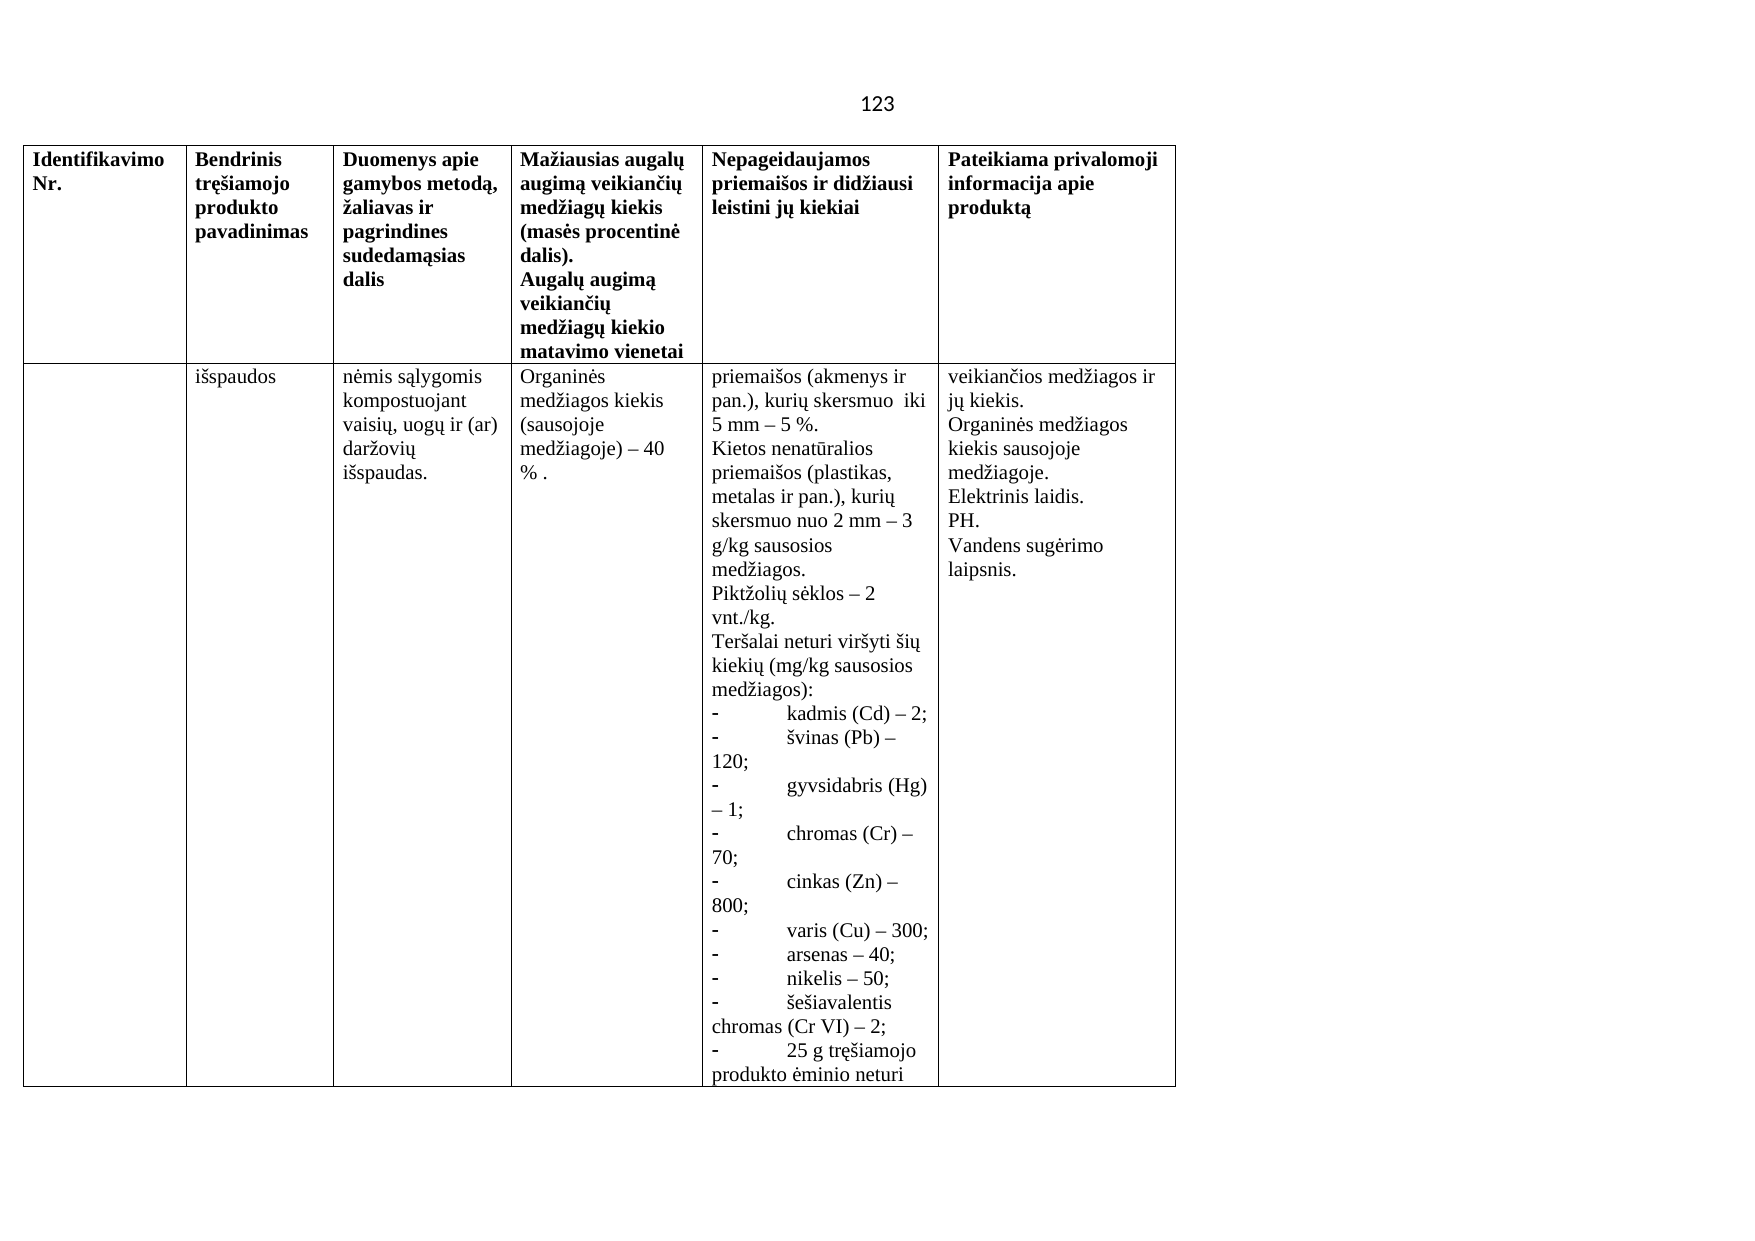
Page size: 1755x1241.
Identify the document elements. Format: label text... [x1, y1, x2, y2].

table_header Mažiausias augalų augimą veikiančių medžiagų kiekis (masės procentinė dalis). Augalų augimą veikiančių medžiagų kiekio matavimo vienetai [512, 146, 702, 363]
table_header Bendrinis tręšiamojo produkto pavadinimas [187, 146, 333, 363]
table_cell [24, 364, 186, 1086]
table_cell Organinės medžiagos kiekis (sausojoje medžiagoje) – 40 % . [512, 364, 702, 1086]
table_cell nėmis sąlygomis kompostuojant vaisių, uogų ir (ar) daržovių išspaudas. [334, 364, 511, 1086]
table_cell veikiančios medžiagos ir jų kiekis. Organinės medžiagos kiekis sausojoje medžiagoje. Elektrinis laidis. PH. Vandens sugėrimo laipsnis. [939, 364, 1175, 1086]
table_header Nepageidaujamos priemaišos ir didžiausi leistini jų kiekiai [703, 146, 938, 363]
table_header Identifikavimo Nr. [24, 146, 186, 363]
table_header Pateikiama privalomoji informacija apie produktą [939, 146, 1175, 363]
table_cell išspaudos [187, 364, 333, 1086]
table_header Duomenys apie gamybos metodą, žaliavas ir pagrindines sudedamąsias dalis [334, 146, 511, 363]
table_cell priemaišos (akmenys ir pan.), kurių skersmuo iki 5 mm – 5 %. Kietos nenatūralios priemaišos (plastikas, metalas ir pan.), kurių skersmuo nuo 2 mm – 3 g/kg sausosios medžiagos. Piktžolių sėklos – 2 vnt./kg. Teršalai neturi viršyti šių kiekių (mg/kg sausosios medžiagos):  kadmis (Cd) – 2;  švinas (Pb) – 120;  gyvsidabris (Hg) – 1;  chromas (Cr) – 70;  cinkas (Zn) – 800;  varis (Cu) – 300;  arsenas – 40;  nikelis – 50;  šešiavalentis chromas (Cr VI) – 2;  25 g tręšiamojo produkto ėminio neturi [703, 364, 938, 1086]
